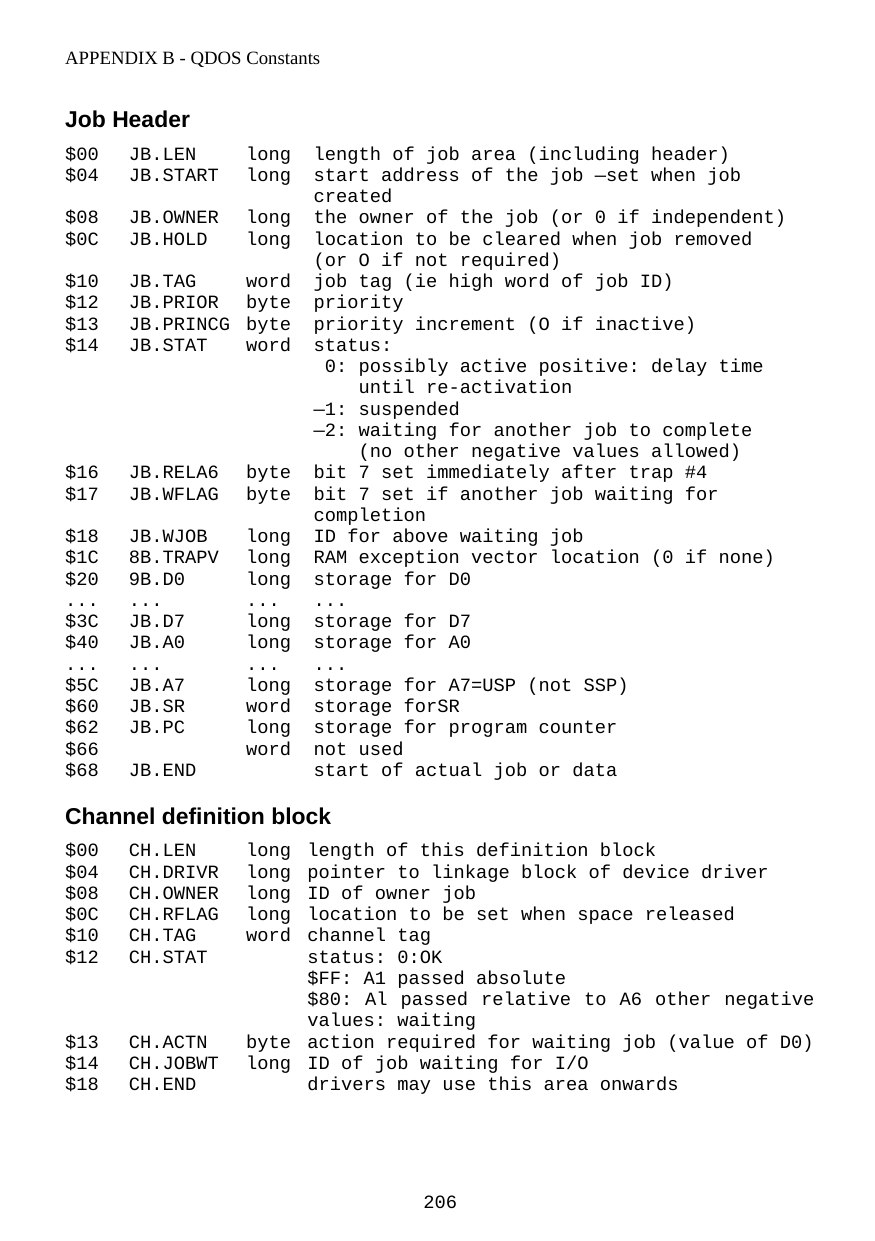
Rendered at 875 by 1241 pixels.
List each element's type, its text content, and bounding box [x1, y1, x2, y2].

table_cell $66 [65, 739, 129, 761]
table_cell ID of owner job [307, 884, 815, 905]
table_cell channel tag [307, 926, 815, 947]
table_cell $13 [65, 314, 129, 336]
table_cell $08 [65, 884, 129, 905]
table_cell ... [129, 591, 246, 612]
table_cell $68 [65, 761, 129, 782]
table_cell JB.WJOB [129, 527, 246, 548]
table_cell start of actual job or data [313, 761, 815, 782]
table_cell storage for program counter [313, 718, 815, 739]
table_header long [246, 841, 307, 862]
table_cell the owner of the job (or 0 if independent) [313, 208, 815, 229]
table_cell $0C [65, 905, 129, 926]
table_cell JB.WFLAG [129, 484, 246, 527]
table_cell word [246, 739, 313, 761]
table_cell JB.A0 [129, 633, 246, 654]
table_cell [246, 761, 313, 782]
table_cell [246, 948, 307, 1032]
table_cell byte [246, 463, 313, 484]
table_cell pointer to linkage block of device driver [307, 863, 815, 884]
table_cell long [246, 863, 307, 884]
table_cell not used [313, 739, 815, 761]
table_cell $14 [65, 1054, 129, 1075]
table_cell start address of the job —set when job created [313, 166, 815, 208]
table_cell JB.TAG [129, 272, 246, 293]
table_header JB.LEN [129, 144, 246, 166]
table_cell long [246, 718, 313, 739]
table_cell byte [246, 1033, 307, 1054]
table_cell ... [313, 654, 815, 676]
table_cell $13 [65, 1033, 129, 1054]
table_header long [246, 144, 313, 166]
table_cell CH.OWNER [129, 884, 246, 905]
table_cell CH.JOBWT [129, 1054, 246, 1075]
table_cell $3C [65, 612, 129, 633]
table_cell location to be set when space released [307, 905, 815, 926]
table_cell [129, 739, 246, 761]
table_cell $08 [65, 208, 129, 229]
table_cell $04 [65, 166, 129, 208]
table_cell CH.STAT [129, 948, 246, 1032]
table_cell $16 [65, 463, 129, 484]
table_cell long [246, 612, 313, 633]
table_cell $40 [65, 633, 129, 654]
table_cell JB.D7 [129, 612, 246, 633]
table_cell ... [313, 591, 815, 612]
table_cell CH.RFLAG [129, 905, 246, 926]
table_cell ... [65, 591, 129, 612]
table_cell JB.A7 [129, 676, 246, 697]
table_cell storage for A7=USP (not SSP) [313, 676, 815, 697]
table_cell 8B.TRAPV [129, 548, 246, 569]
subtitle Job Header [65, 106, 815, 133]
table_cell RAM exception vector location (0 if none) [313, 548, 815, 569]
table_cell $12 [65, 293, 129, 314]
table_cell status: 0:OK $FF: A1 passed absolute $80: Al passed relative to A6 other negative values: waiting [307, 948, 815, 1032]
table_cell priority increment (O if inactive) [313, 314, 815, 336]
table_cell drivers may use this area onwards [307, 1075, 815, 1096]
table_cell ID of job waiting for I/O [307, 1054, 815, 1075]
table_cell word [246, 926, 307, 947]
table_cell long [246, 229, 313, 272]
table_cell CH.DRIVR [129, 863, 246, 884]
table_cell long [246, 548, 313, 569]
table_cell byte [246, 293, 313, 314]
table_cell JB.PRIOR [129, 293, 246, 314]
table_cell JB.PC [129, 718, 246, 739]
table_cell storage forSR [313, 697, 815, 718]
table_cell JB.SR [129, 697, 246, 718]
table_header CH.LEN [129, 841, 246, 862]
table_cell JB.HOLD [129, 229, 246, 272]
table_cell ... [246, 591, 313, 612]
table_cell storage for D7 [313, 612, 815, 633]
table_cell storage for D0 [313, 569, 815, 591]
table_cell word [246, 336, 313, 463]
table_cell CH.ACTN [129, 1033, 246, 1054]
table_cell $04 [65, 863, 129, 884]
table_cell job tag (ie high word of job ID) [313, 272, 815, 293]
table_cell long [246, 905, 307, 926]
table_cell JB.STAT [129, 336, 246, 463]
table_cell $62 [65, 718, 129, 739]
table_cell storage for A0 [313, 633, 815, 654]
table_cell $10 [65, 272, 129, 293]
table_cell $10 [65, 926, 129, 947]
table_cell ... [65, 654, 129, 676]
table_cell $1C [65, 548, 129, 569]
table_header length of job area (including header) [313, 144, 815, 166]
table_header length of this definition block [307, 841, 815, 862]
table_cell bit 7 set immediately after trap #4 [313, 463, 815, 484]
table_cell action required for waiting job (value of D0) [307, 1033, 815, 1054]
table_cell $18 [65, 527, 129, 548]
table_cell long [246, 633, 313, 654]
table_cell status: 0: possibly active positive: delay time until re-activation —1: suspended —2: waiting for another job to complete (no other negative values allowed) [313, 336, 815, 463]
table_cell word [246, 272, 313, 293]
table_cell JB.END [129, 761, 246, 782]
table_cell bit 7 set if another job waiting for completion [313, 484, 815, 527]
table_cell $0C [65, 229, 129, 272]
table_cell $5C [65, 676, 129, 697]
table_cell long [246, 884, 307, 905]
table_cell JB.OWNER [129, 208, 246, 229]
table_cell long [246, 1054, 307, 1075]
table_cell byte [246, 314, 313, 336]
table_cell location to be cleared when job removed (or O if not required) [313, 229, 815, 272]
subtitle Channel definition block [65, 803, 815, 829]
table_cell long [246, 676, 313, 697]
table_cell 9B.D0 [129, 569, 246, 591]
table_cell $20 [65, 569, 129, 591]
table_cell long [246, 527, 313, 548]
table_cell long [246, 569, 313, 591]
table_cell JB.PRINCG [129, 314, 246, 336]
table_cell $17 [65, 484, 129, 527]
table_cell $12 [65, 948, 129, 1032]
table_cell ... [129, 654, 246, 676]
table_cell word [246, 697, 313, 718]
table_header $00 [65, 841, 129, 862]
table_header $00 [65, 144, 129, 166]
table_cell long [246, 208, 313, 229]
table_cell byte [246, 484, 313, 527]
table_cell $14 [65, 336, 129, 463]
table_cell ... [246, 654, 313, 676]
table_cell CH.TAG [129, 926, 246, 947]
table_cell [246, 1075, 307, 1096]
table_cell ID for above waiting job [313, 527, 815, 548]
table_cell JB.START [129, 166, 246, 208]
table_cell priority [313, 293, 815, 314]
table_cell long [246, 166, 313, 208]
table_cell $18 [65, 1075, 129, 1096]
table_cell $60 [65, 697, 129, 718]
table_cell CH.END [129, 1075, 246, 1096]
table_cell JB.RELA6 [129, 463, 246, 484]
